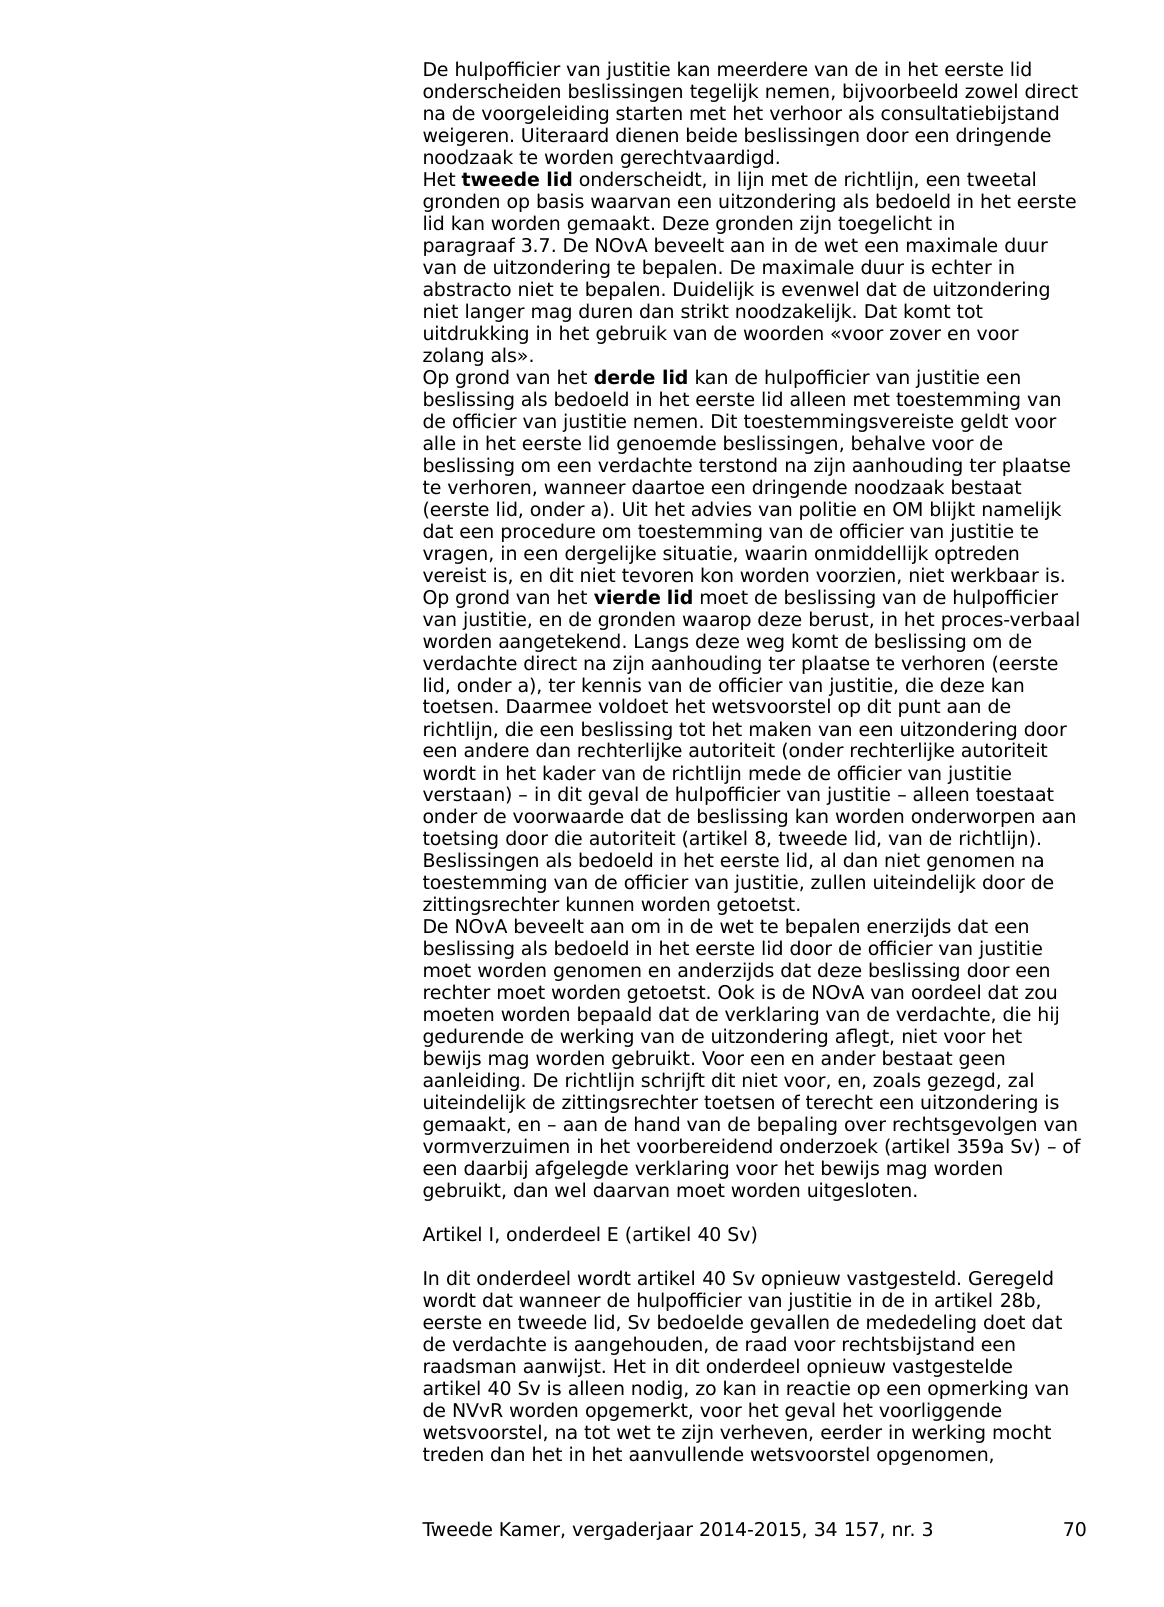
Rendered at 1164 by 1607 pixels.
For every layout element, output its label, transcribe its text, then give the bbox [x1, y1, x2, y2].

text De NOvA beveelt aan om in de wet te bepalen enerzijds dat een beslissing als bedoeld in het eerste lid door de officier van justitie moet worden genomen en anderzijds dat deze beslissing door een rechter moet worden getoetst. Ook is de NOvA van oordeel dat zou moeten worden bepaald dat de verklaring van de verdachte, die hij gedurende de werking van de uitzondering aflegt, niet voor het bewijs mag worden gebruikt. Voor een en ander bestaat geen aanleiding. De richtlijn schrijft dit niet voor, en, zoals gezegd, zal uiteindelijk de zittingsrechter toetsen of terecht een uitzondering is gemaakt, en – aan de hand van de bepaling over rechtsgevolgen van vormverzuimen in het voorbereidend onderzoek (artikel 359a Sv) – of een daarbij afgelegde verklaring voor het bewijs mag worden gebruikt, dan wel daarvan moet worden uitgesloten. [422, 916, 1087, 1202]
text In dit onderdeel wordt artikel 40 Sv opnieuw vastgesteld. Geregeld wordt dat wanneer de hulpofficier van justitie in de in artikel 28b, eerste en tweede lid, Sv bedoelde gevallen de mededeling doet dat de verdachte is aangehouden, de raad voor rechtsbijstand een raadsman aanwijst. Het in dit onderdeel opnieuw vastgestelde artikel 40 Sv is alleen nodig, zo kan in reactie op een opmerking van de NVvR worden opgemerkt, voor het geval het voorliggende wetsvoorstel, na tot wet te zijn verheven, eerder in werking mocht treden dan het in het aanvullende wetsvoorstel opgenomen, [422, 1268, 1087, 1466]
text Op grond van het vierde lid moet de beslissing van de hulpofficier van justitie, en de gronden waarop deze berust, in het proces-verbaal worden aangetekend. Langs deze weg komt de beslissing om de verdachte direct na zijn aanhouding ter plaatse te verhoren (eerste lid, onder a), ter kennis van de officier van justitie, die deze kan toetsen. Daarmee voldoet het wetsvoorstel op dit punt aan de richtlijn, die een beslissing tot het maken van een uitzondering door een andere dan rechterlijke autoriteit (onder rechterlijke autoriteit wordt in het kader van de richtlijn mede de officier van justitie verstaan) – in dit geval de hulpofficier van justitie – alleen toestaat onder de voorwaarde dat de beslissing kan worden onderworpen aan toetsing door die autoriteit (artikel 8, tweede lid, van de richtlijn). Beslissingen als bedoeld in het eerste lid, al dan niet genomen na toestemming van de officier van justitie, zullen uiteindelijk door de zittingsrechter kunnen worden getoetst. [422, 587, 1087, 916]
text Op grond van het derde lid kan de hulpofficier van justitie een beslissing als bedoeld in het eerste lid alleen met toestemming van de officier van justitie nemen. Dit toestemmingsvereiste geldt voor alle in het eerste lid genoemde beslissingen, behalve voor de beslissing om een verdachte terstond na zijn aanhouding ter plaatse te verhoren, wanneer daartoe een dringende noodzaak bestaat (eerste lid, onder a). Uit het advies van politie en OM blijkt namelijk dat een procedure om toestemming van de officier van justitie te vragen, in een dergelijke situatie, waarin onmiddellijk optreden vereist is, en dit niet tevoren kon worden voorzien, niet werkbaar is. [422, 367, 1087, 587]
text De hulpofficier van justitie kan meerdere van de in het eerste lid onderscheiden beslissingen tegelijk nemen, bijvoorbeeld zowel direct na de voorgeleiding starten met het verhoor als consultatiebijstand weigeren. Uiteraard dienen beide beslissingen door een dringende noodzaak te worden gerechtvaardigd. [422, 59, 1087, 169]
subtitle Artikel I, onderdeel E (artikel 40 Sv) [422, 1224, 1087, 1246]
text Het tweede lid onderscheidt, in lijn met de richtlijn, een tweetal gronden op basis waarvan een uitzondering als bedoeld in het eerste lid kan worden gemaakt. Deze gronden zijn toegelicht in paragraaf 3.7. De NOvA beveelt aan in de wet een maximale duur van de uitzondering te bepalen. De maximale duur is echter in abstracto niet te bepalen. Duidelijk is evenwel dat de uitzondering niet langer mag duren dan strikt noodzakelijk. Dat komt tot uitdrukking in het gebruik van de woorden «voor zover en voor zolang als». [422, 169, 1087, 367]
